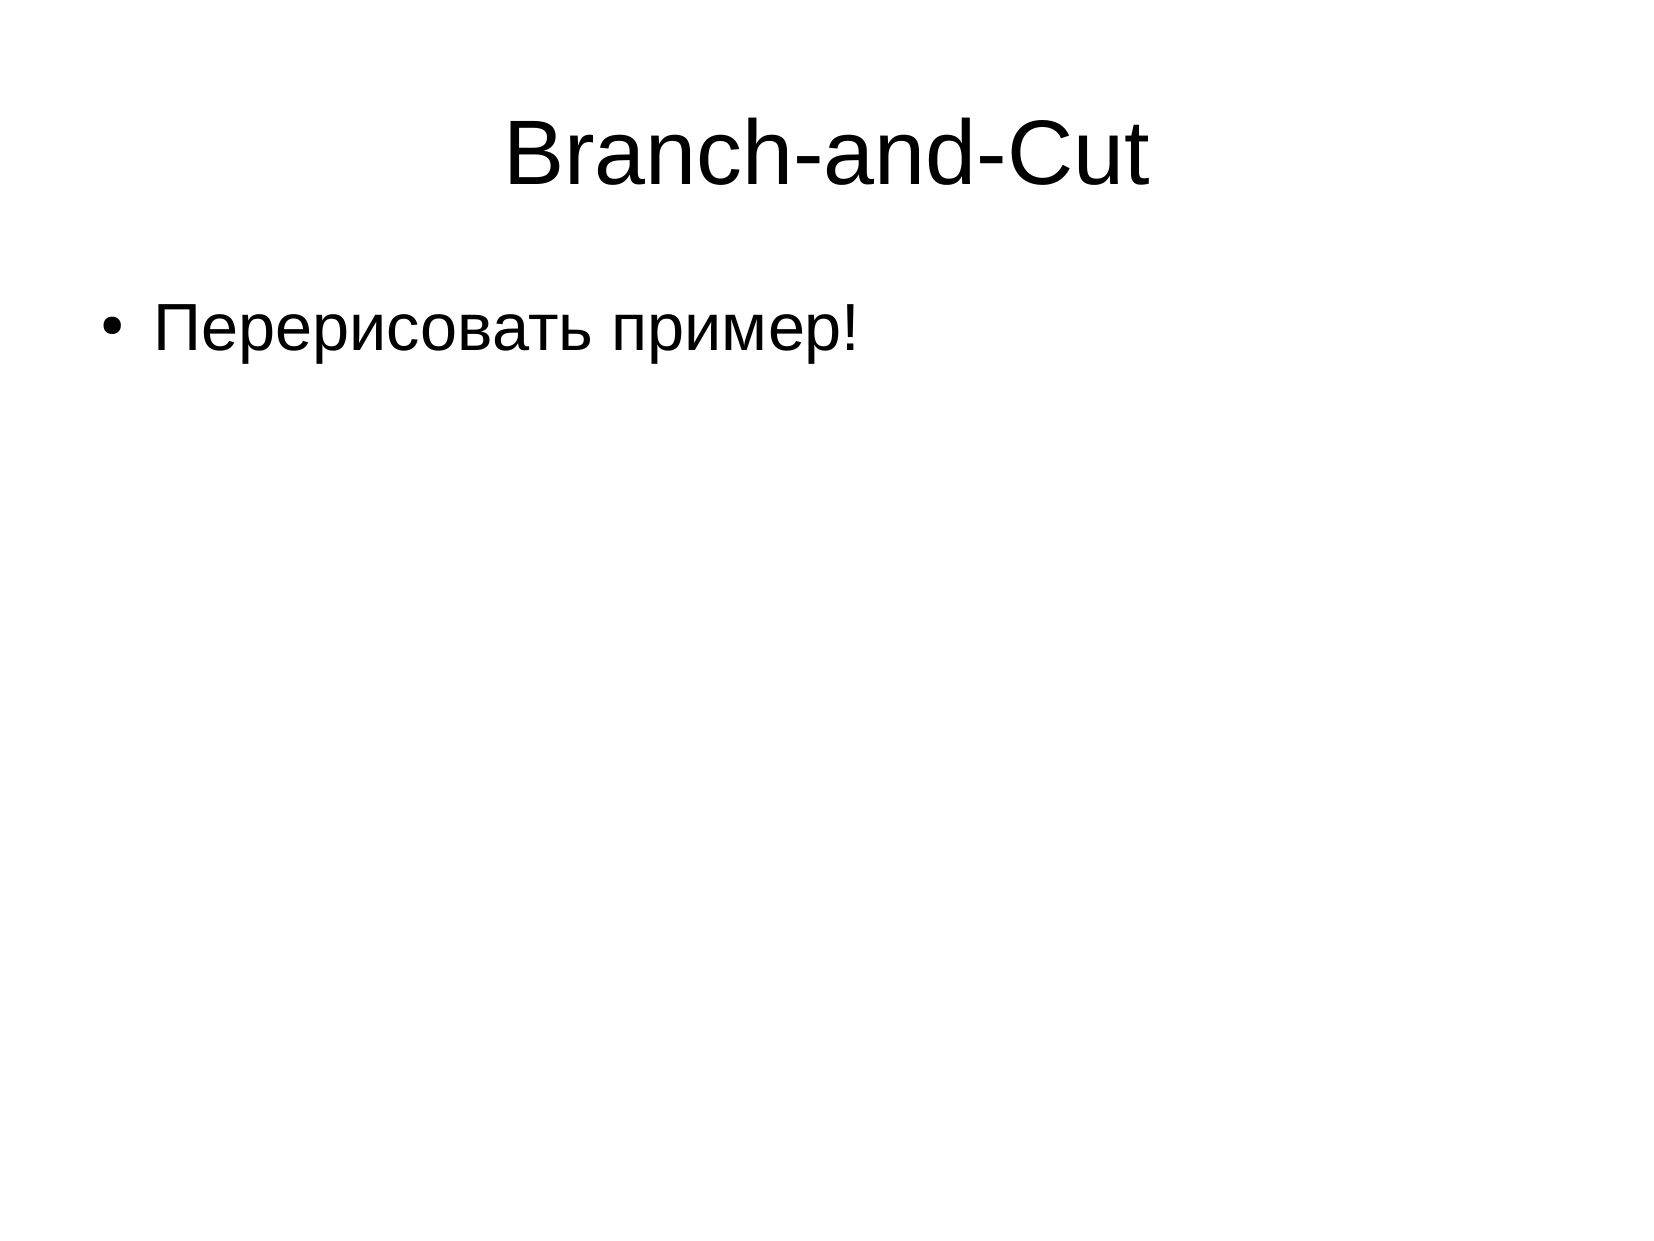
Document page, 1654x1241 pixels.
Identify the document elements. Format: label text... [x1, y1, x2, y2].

title Branch-and-Cut [82, 49, 1571, 257]
list Перерисовать пример! [82, 290, 1571, 1010]
